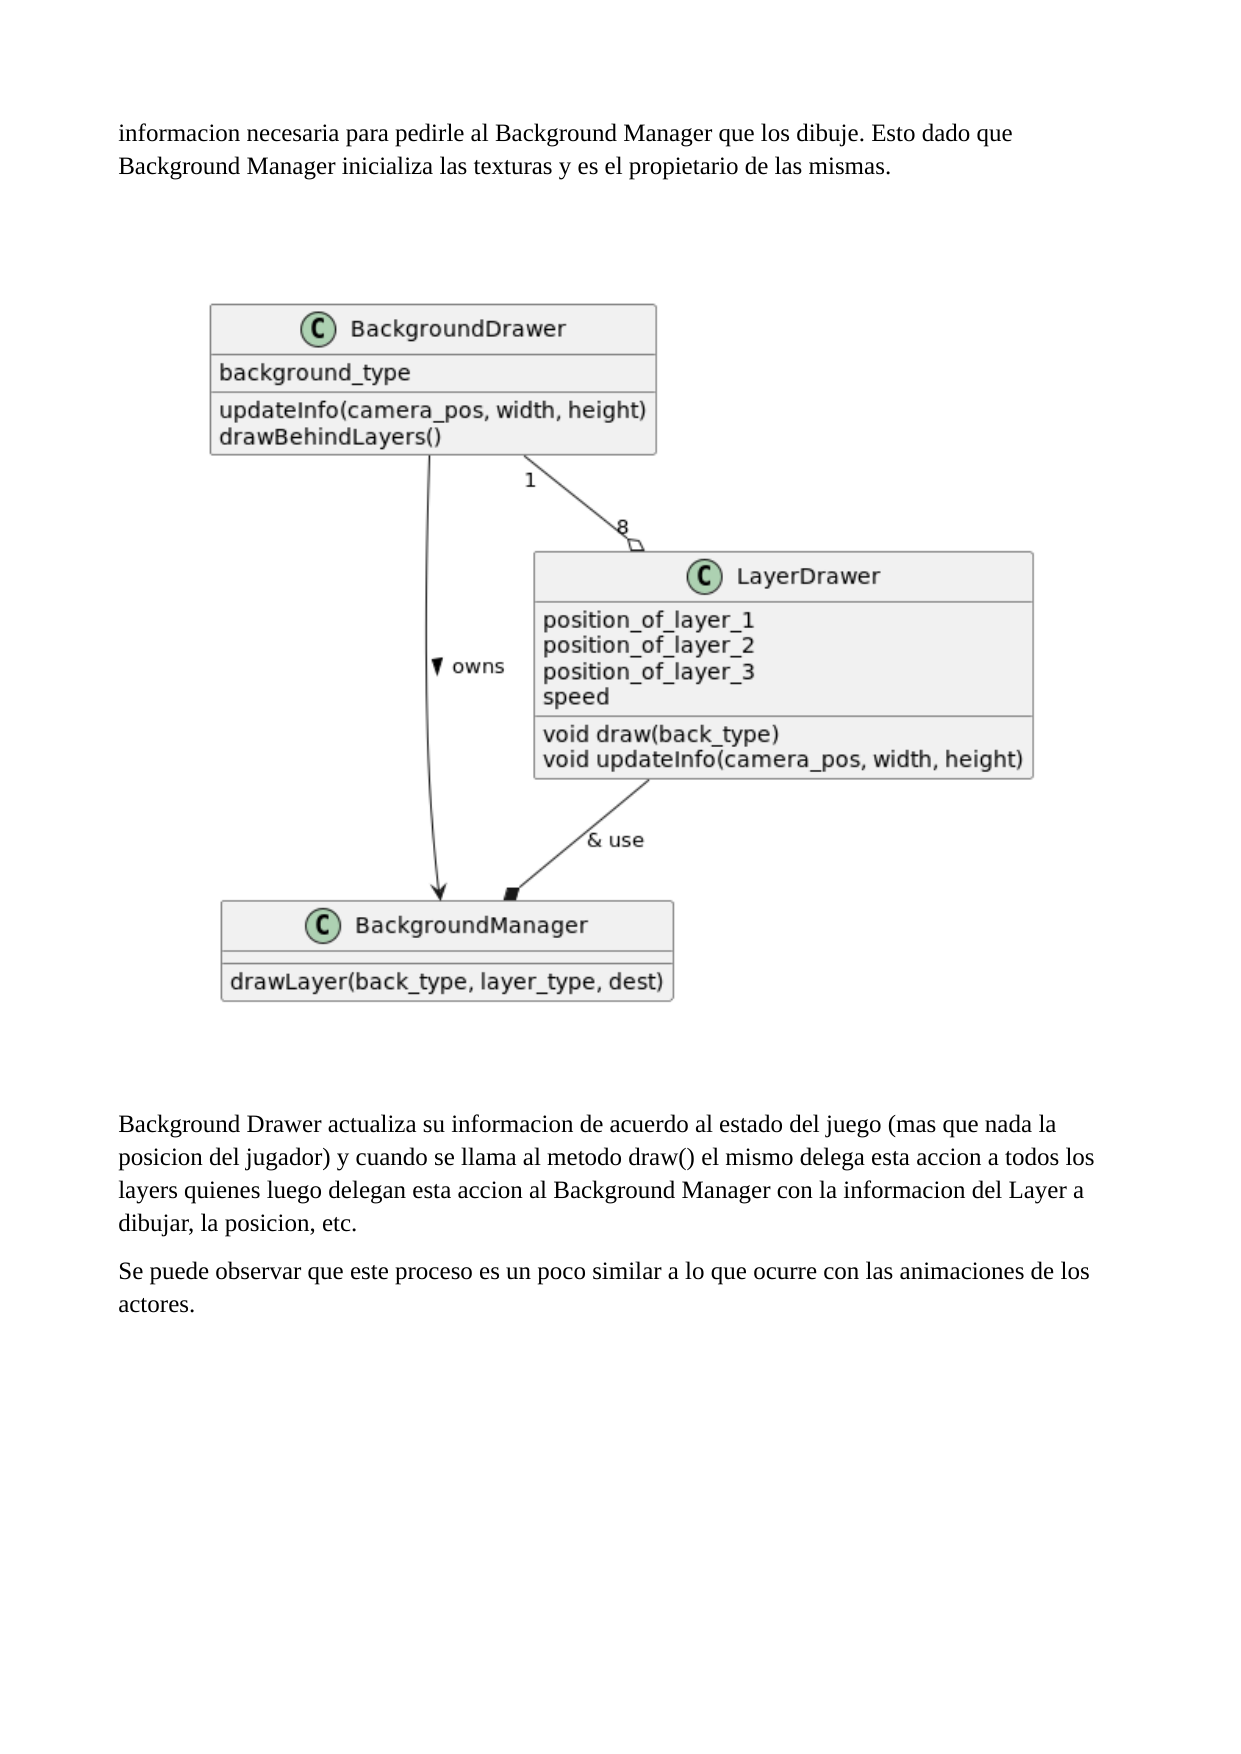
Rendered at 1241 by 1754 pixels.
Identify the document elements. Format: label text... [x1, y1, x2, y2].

text Se puede observar que este proceso es un poco similar a lo que ocurre con las animaciones de los actores. [118, 1256, 1122, 1317]
text informacion necesaria para pedirle al Background Manager que los dibuje. Esto dado que Background Manager inicializa las texturas y es el propietario de las mismas. [118, 118, 1122, 180]
picture [199, 293, 1042, 1010]
text Background Drawer actualiza su informacion de acuerdo al estado del juego (mas que nada la posicion del jugador) y cuando se llama al metodo draw() el mismo delega esta accion a todos los layers quienes luego delegan esta accion al Background Manager con la informacion del Layer a dibujar, la posicion, etc. [118, 1109, 1122, 1237]
